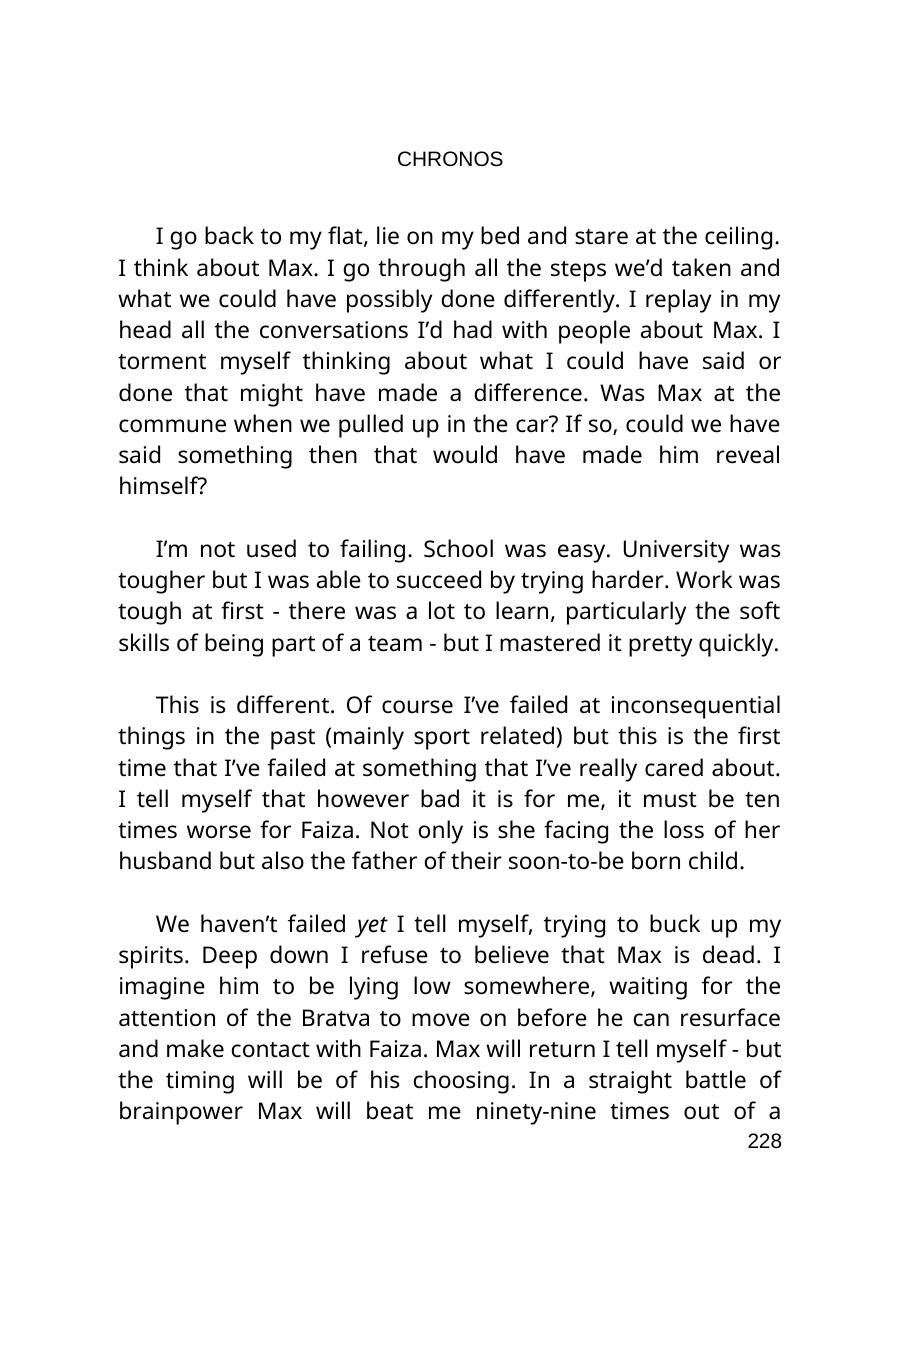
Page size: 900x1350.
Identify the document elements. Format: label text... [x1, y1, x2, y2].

text I go back to my flat, lie on my bed and stare at the ceiling. I think about Max. I go through all the steps we’d taken and what we could have possibly done differently. I replay in my head all the conversations I’d had with people about Max. I torment myself thinking about what I could have said or done that might have made a difference. Was Max at the commune when we pulled up in the car? If so, could we have said something then that would have made him reveal himself? [118, 220, 782, 501]
text I’m not used to failing. School was easy. University was tougher but I was able to succeed by trying harder. Work was tough at first - there was a lot to learn, particularly the soft skills of being part of a team - but I mastered it pretty quickly. [118, 533, 782, 658]
text We haven’t failed yet I tell myself, trying to buck up my spirits. Deep down I refuse to believe that Max is dead. I imagine him to be lying low somewhere, waiting for the attention of the Bratva to move on before he can resurface and make contact with Faiza. Max will return I tell myself - but the timing will be of his choosing. In a straight battle of brainpower Max will beat me ninety-nine times out of a [118, 908, 782, 1126]
text This is different. Of course I’ve failed at inconsequential things in the past (mainly sport related) but this is the first time that I’ve failed at something that I’ve really cared about. I tell myself that however bad it is for me, it must be ten times worse for Faiza. Not only is she facing the loss of her husband but also the father of their soon-to-be born child. [118, 689, 782, 876]
